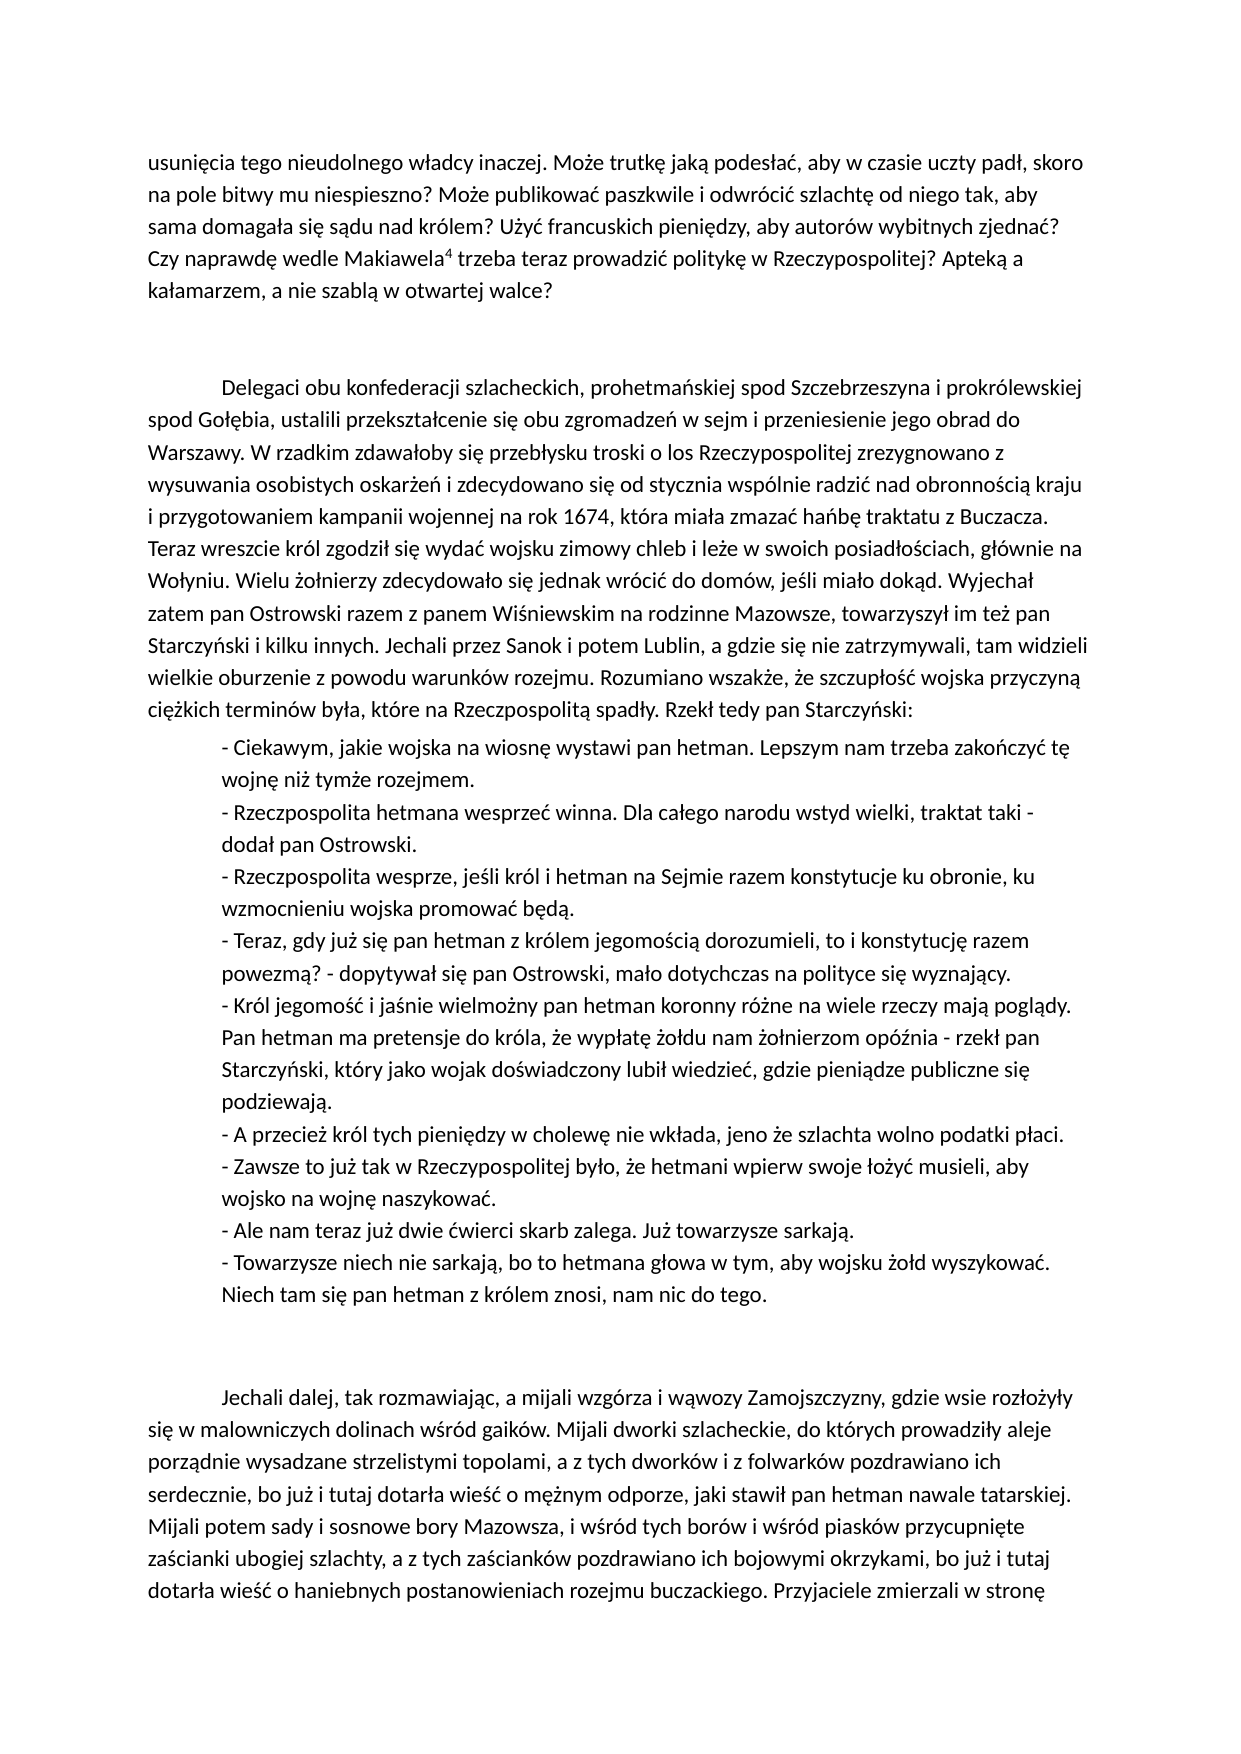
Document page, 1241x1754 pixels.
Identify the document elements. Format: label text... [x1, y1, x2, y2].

text Delegaci obu konfederacji szlacheckich, prohetmańskiej spod Szczebrzeszyna i prokrólewskiej spod Gołębia, ustalili przekształcenie się obu zgromadzeń w sejm i przeniesienie jego obrad do Warszawy. W rzadkim zdawałoby się przebłysku troski o los Rzeczypospolitej zrezygnowano z wysuwania osobistych oskarżeń i zdecydowano się od stycznia wspólnie radzić nad obronnością kraju i przygotowaniem kampanii wojennej na rok 1674, która miała zmazać hańbę traktatu z Buczacza. Teraz wreszcie król zgodził się wydać wojsku zimowy chleb i leże w swoich posiadłościach, głównie na Wołyniu. Wielu żołnierzy zdecydowało się jednak wrócić do domów, jeśli miało dokąd. Wyjechał zatem pan Ostrowski razem z panem Wiśniewskim na rodzinne Mazowsze, towarzyszył im też pan Starczyński i kilku innych. Jechali przez Sanok i potem Lublin, a gdzie się nie zatrzymywali, tam widzieli wielkie oburzenie z powodu warunków rozejmu. Rozumiano wszakże, że szczupłość wojska przyczyną ciężkich terminów była, które na Rzeczpospolitą spadły. Rzekł tedy pan Starczyński: [148, 373, 1093, 723]
text - Król jegomość i jaśnie wielmożny pan hetman koronny różne na wiele rzeczy mają poglądy. Pan hetman ma pretensje do króla, że wypłatę żołdu nam żołnierzom opóźnia - rzekł pan Starczyński, który jako wojak doświadczony lubił wiedzieć, gdzie pieniądze publiczne się podziewają. [221, 991, 1093, 1116]
text - Ale nam teraz już dwie ćwierci skarb zalega. Już towarzysze sarkają. [221, 1216, 1093, 1244]
text - Rzeczpospolita hetmana wesprzeć winna. Dla całego narodu wstyd wielki, traktat taki - dodał pan Ostrowski. [221, 798, 1093, 858]
text - Ciekawym, jakie wojska na wiosnę wystawi pan hetman. Lepszym nam trzeba zakończyć tę wojnę niż tymże rozejmem. [221, 733, 1093, 794]
text Jechali dalej, tak rozmawiając, a mijali wzgórza i wąwozy Zamojszczyzny, gdzie wsie rozłożyły się w malowniczych dolinach wśród gaików. Mijali dworki szlacheckie, do których prowadziły aleje porządnie wysadzane strzelistymi topolami, a z tych dworków i z folwarków pozdrawiano ich serdecznie, bo już i tutaj dotarła wieść o mężnym odporze, jaki stawił pan hetman nawale tatarskiej. Mijali potem sady i sosnowe bory Mazowsza, i wśród tych borów i wśród piasków przycupnięte zaścianki ubogiej szlachty, a z tych zaścianków pozdrawiano ich bojowymi okrzykami, bo już i tutaj dotarła wieść o haniebnych postanowieniach rozejmu buczackiego. Przyjaciele zmierzali w stronę [148, 1383, 1093, 1604]
text usunięcia tego nieudolnego władcy inaczej. Może trutkę jaką podesłać, aby w czasie uczty padł, skoro na pole bitwy mu niespieszno? Może publikować paszkwile i odwrócić szlachtę od niego tak, aby sama domagała się sądu nad królem? Użyć francuskich pieniędzy, aby autorów wybitnych zjednać? Czy naprawdę wedle Makiawela trzeba teraz prowadzić politykę w Rzeczypospolitej? Apteką a kałamarzem, a nie szablą w otwartej walce? [148, 148, 1093, 304]
text - Rzeczpospolita wesprze, jeśli król i hetman na Sejmie razem konstytucje ku obronie, ku wzmocnieniu wojska promować będą. [221, 862, 1093, 922]
text - A przecież król tych pieniędzy w cholewę nie wkłada, jeno że szlachta wolno podatki płaci. [221, 1120, 1093, 1148]
text - Zawsze to już tak w Rzeczypospolitej było, że hetmani wpierw swoje łożyć musieli, aby wojsko na wojnę naszykować. [221, 1152, 1093, 1212]
text - Towarzysze niech nie sarkają, bo to hetmana głowa w tym, aby wojsku żołd wyszykować. Niech tam się pan hetman z królem znosi, nam nic do tego. [221, 1248, 1093, 1309]
text - Teraz, gdy już się pan hetman z królem jegomością dorozumieli, to i konstytucję razem powezmą? - dopytywał się pan Ostrowski, mało dotychczas na polityce się wyznający. [221, 927, 1093, 987]
